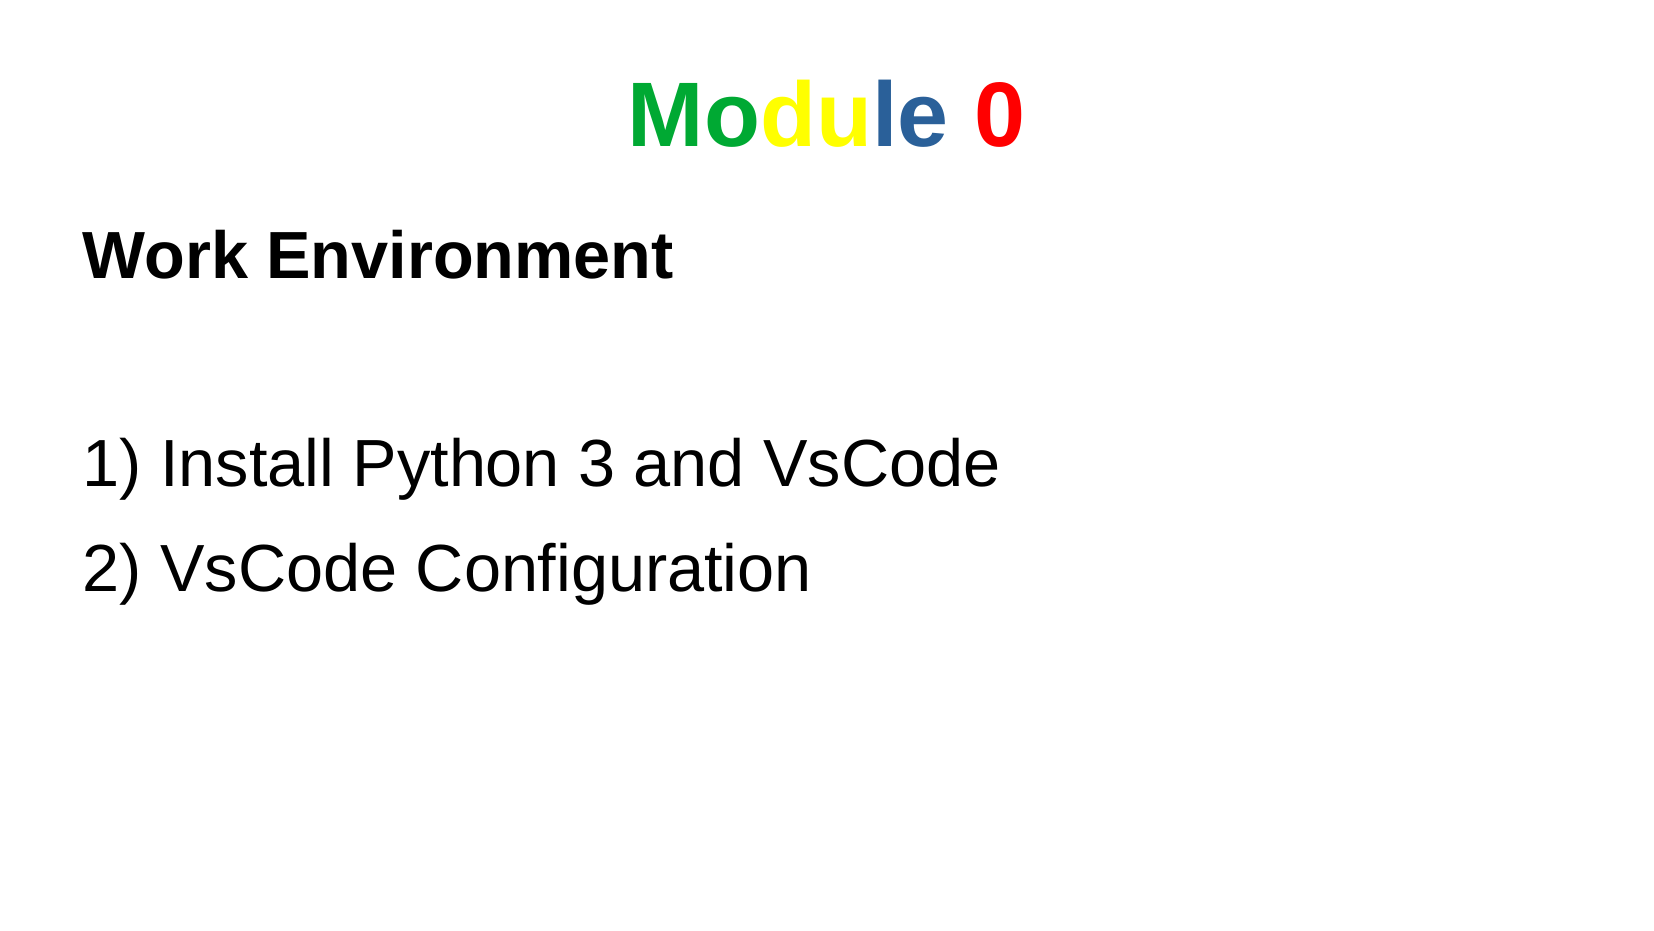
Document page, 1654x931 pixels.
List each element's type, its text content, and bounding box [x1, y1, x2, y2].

title Module 0 [82, 37, 1571, 193]
list Work Environment 1) Install Python 3 and VsCode 2) VsCode Configuration [82, 217, 1571, 758]
